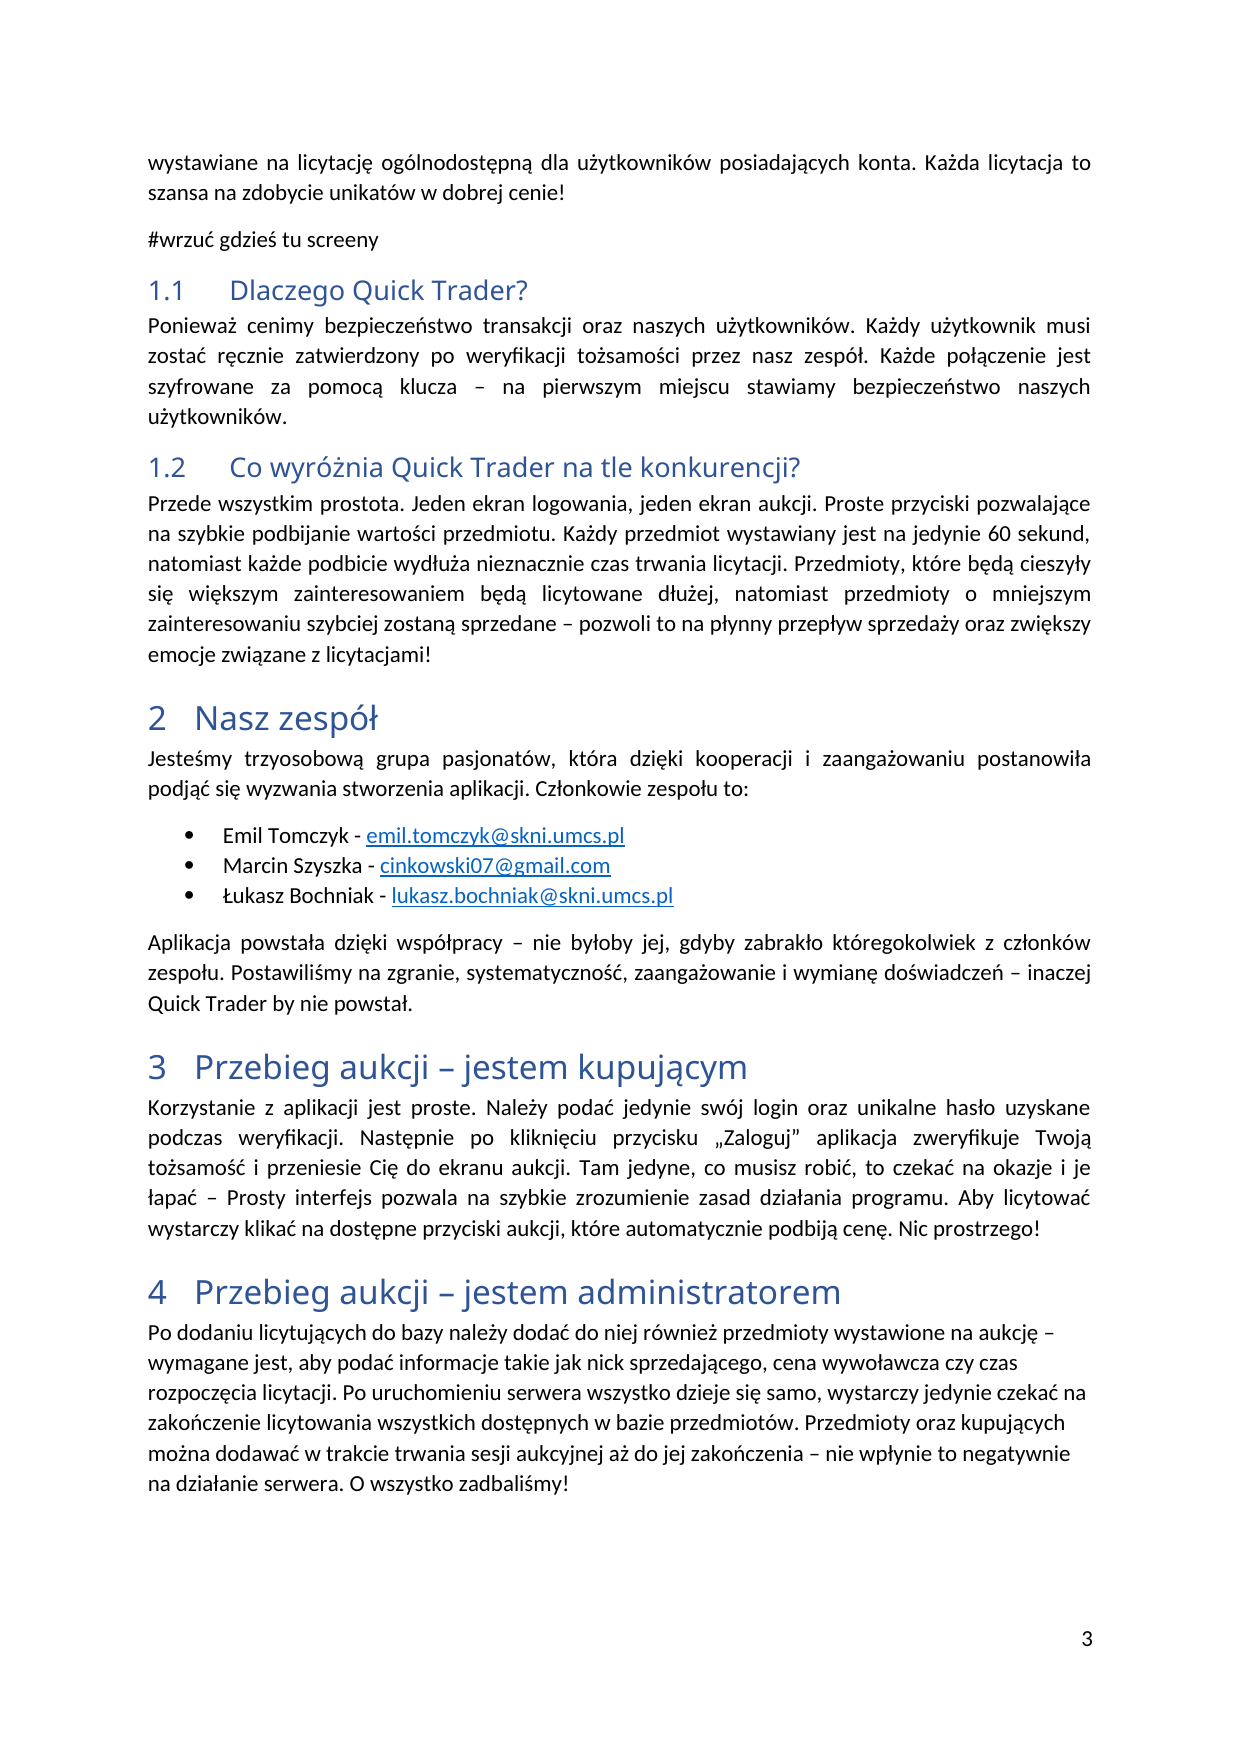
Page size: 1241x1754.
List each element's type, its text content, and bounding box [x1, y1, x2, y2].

subtitle Przebieg aukcji – jestem kupującym [148, 1044, 1093, 1089]
text Korzystanie z aplikacji jest proste. Należy podać jedynie swój login oraz unikalne hasło uzyskane podczas weryfikacji. Następnie po kliknięciu przycisku „Zaloguj” aplikacja zweryfikuje Twoją tożsamość i przeniesie Cię do ekranu aukcji. Tam jedyne, co musisz robić, to czekać na okazje i je łapać – Prosty interfejs pozwala na szybkie zrozumienie zasad działania programu. Aby licytować wystarczy klikać na dostępne przyciski aukcji, które automatycznie podbiją cenę. Nic prostrzego! [148, 1093, 1093, 1242]
list Marcin Szyszka - cinkowski07@gmail.com [185, 851, 1093, 879]
text Jesteśmy trzyosobową grupa pasjonatów, która dzięki kooperacji i zaangażowaniu postanowiła podjąć się wyzwania stworzenia aplikacji. Członkowie zespołu to: [148, 744, 1093, 802]
list Łukasz Bochniak - lukasz.bochniak@skni.umcs.pl [185, 881, 1093, 909]
subtitle Przebieg aukcji – jestem administratorem [148, 1269, 1093, 1314]
text Ponieważ cenimy bezpieczeństwo transakcji oraz naszych użytkowników. Każdy użytkownik musi zostać ręcznie zatwierdzony po weryfikacji tożsamości przez nasz zespół. Każde połączenie jest szyfrowane za pomocą klucza – na pierwszym miejscu stawiamy bezpieczeństwo naszych użytkowników. [148, 311, 1093, 430]
subtitle Dlaczego Quick Trader? [148, 272, 1093, 308]
subtitle Nasz zespół [148, 695, 1093, 740]
text wystawiane na licytację ogólnodostępną dla użytkowników posiadających konta. Każda licytacja to szansa na zdobycie unikatów w dobrej cenie! [148, 148, 1093, 206]
list Emil Tomczyk - emil.tomczyk@skni.umcs.pl [185, 821, 1093, 849]
text Przede wszystkim prostota. Jeden ekran logowania, jeden ekran aukcji. Proste przyciski pozwalające na szybkie podbijanie wartości przedmiotu. Każdy przedmiot wystawiany jest na jedynie 60 sekund, natomiast każde podbicie wydłuża nieznacznie czas trwania licytacji. Przedmioty, które będą cieszyły się większym zainteresowaniem będą licytowane dłużej, natomiast przedmioty o mniejszym zainteresowaniu szybciej zostaną sprzedane – pozwoli to na płynny przepływ sprzedaży oraz zwiększy emocje związane z licytacjami! [148, 489, 1093, 668]
text Po dodaniu licytujących do bazy należy dodać do niej również przedmioty wystawione na aukcję – wymagane jest, aby podać informacje takie jak nick sprzedającego, cena wywoławcza czy czas rozpoczęcia licytacji. Po uruchomieniu serwera wszystko dzieje się samo, wystarczy jedynie czekać na zakończenie licytowania wszystkich dostępnych w bazie przedmiotów. Przedmioty oraz kupujących można dodawać w trakcie trwania sesji aukcyjnej aż do jej zakończenia – nie wpłynie to negatywnie na działanie serwera. O wszystko zadbaliśmy! [148, 1318, 1093, 1497]
text #wrzuć gdzieś tu screeny [148, 225, 1093, 253]
subtitle Co wyróżnia Quick Trader na tle konkurencji? [148, 449, 1093, 486]
text Aplikacja powstała dzięki współpracy – nie byłoby jej, gdyby zabrakło któregokolwiek z członków zespołu. Postawiliśmy na zgranie, systematyczność, zaangażowanie i wymianę doświadczeń – inaczej Quick Trader by nie powstał. [148, 928, 1093, 1017]
